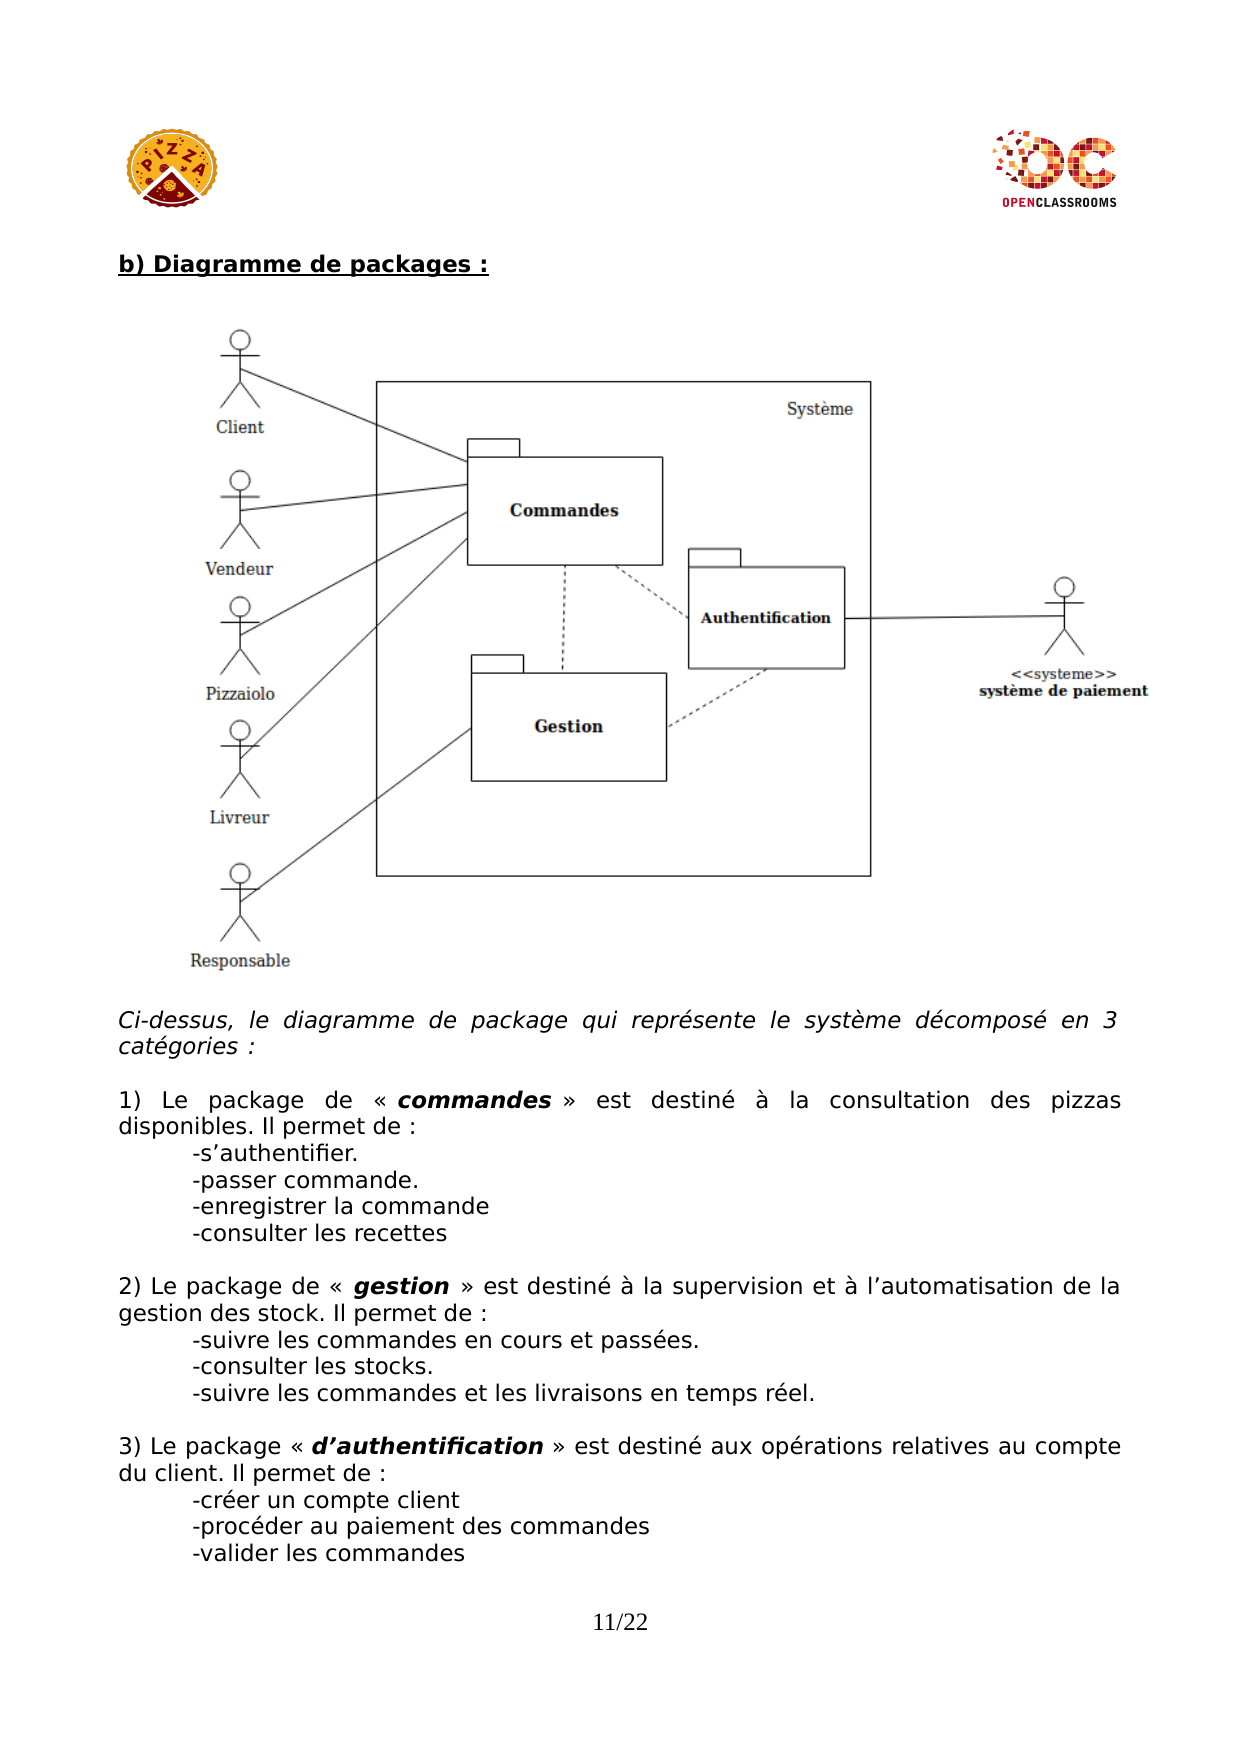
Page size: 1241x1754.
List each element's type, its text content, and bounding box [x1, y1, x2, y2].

text Ci-dessus, le diagramme de package qui représente le système décomposé en 3 catégories : [118, 1007, 1122, 1060]
text -consulter les stocks. [118, 1353, 1122, 1380]
text b) Diagramme de packages : [118, 251, 1122, 278]
picture [117, 120, 227, 216]
picture [987, 121, 1121, 215]
text -valider les commandes [118, 1540, 1122, 1567]
text -passer commande. [118, 1167, 1122, 1193]
text 2) Le package de « gestion » est destiné à la supervision et à l’automatisation de la gestion des stock. Il permet de : [118, 1273, 1122, 1327]
text -procéder au paiement des commandes [118, 1513, 1122, 1540]
text -enregistrer la commande [118, 1193, 1122, 1220]
text -suivre les commandes en cours et passées. [118, 1327, 1122, 1353]
text 1) Le package de « commandes » est destiné à la consultation des pizzas disponibles. Il permet de : [118, 1087, 1122, 1140]
text -consulter les recettes [118, 1220, 1122, 1247]
text -suivre les commandes et les livraisons en temps réel. [118, 1380, 1122, 1407]
text -s’authentifier. [118, 1140, 1122, 1167]
text -créer un compte client [118, 1487, 1122, 1513]
text 3) Le package « d’authentification » est destiné aux opérations relatives au compte du client. Il permet de : [118, 1433, 1122, 1487]
picture [146, 294, 1151, 981]
